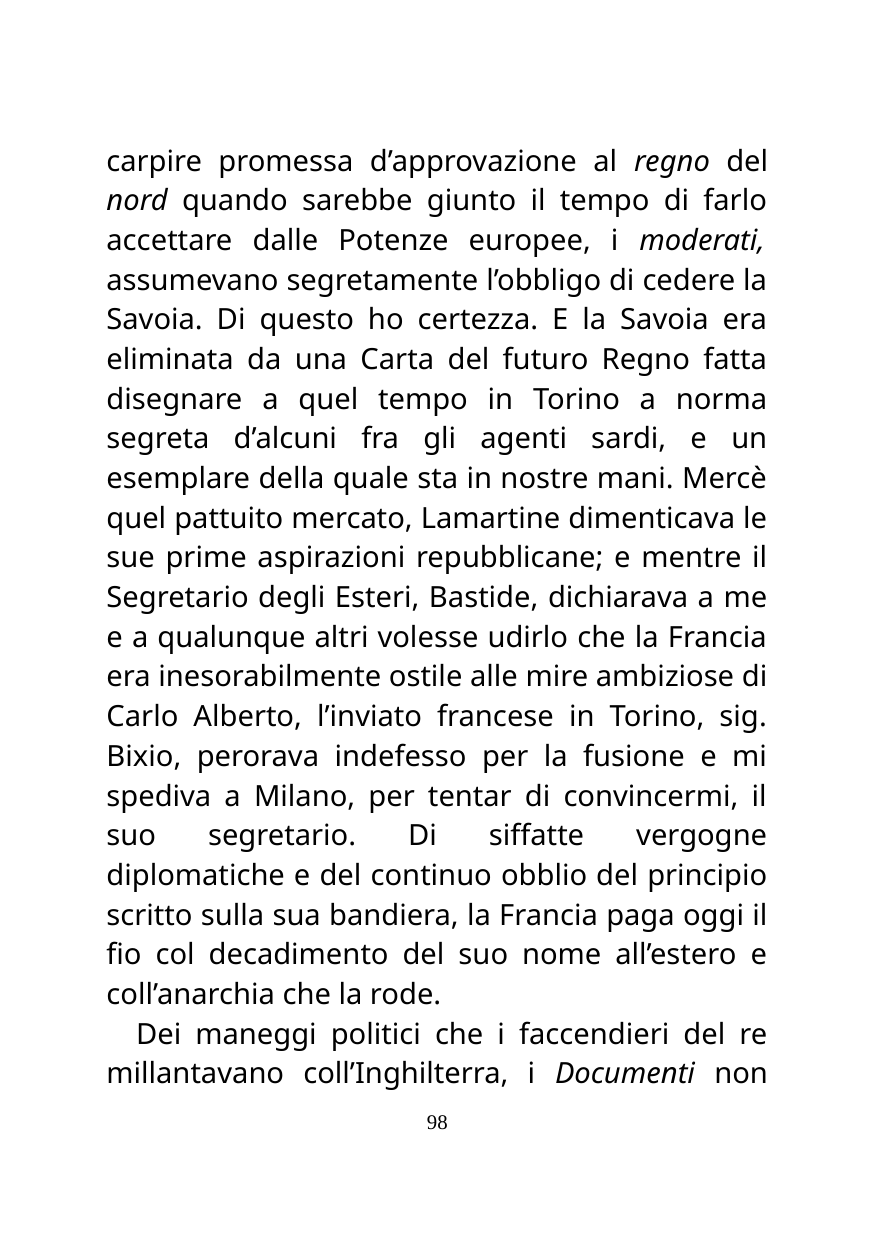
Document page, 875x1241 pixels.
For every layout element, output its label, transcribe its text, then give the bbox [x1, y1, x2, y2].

text Dei maneggi politici che i faccendieri del re millantavano coll’Inghilterra, i Documenti non [106, 1013, 768, 1092]
text carpire promessa d’approvazione al regno del nord quando sarebbe giunto il tempo di farlo accettare dalle Potenze europee, i moderati, assumevano segretamente l’obbligo di cedere la Savoia. Di questo ho certezza. E la Savoia era eliminata da una Carta del futuro Regno fatta disegnare a quel tempo in Torino a norma segreta d’alcuni fra gli agenti sardi, e un esemplare della quale sta in nostre mani. Mercè quel pattuito mercato, Lamartine dimenticava le sue prime aspirazioni repubblicane; e mentre il Segretario degli Esteri, Bastide, dichiarava a me e a qualunque altri volesse udirlo che la Francia era inesorabilmente ostile alle mire ambiziose di Carlo Alberto, l’inviato francese in Torino, sig. Bixio, perorava indefesso per la fusione e mi spediva a Milano, per tentar di convincermi, il suo segretario. Di siffatte vergogne diplomatiche e del continuo obblio del principio scritto sulla sua bandiera, la Francia paga oggi il fio col decadimento del suo nome all’estero e coll’anarchia che la rode. [106, 140, 768, 1013]
